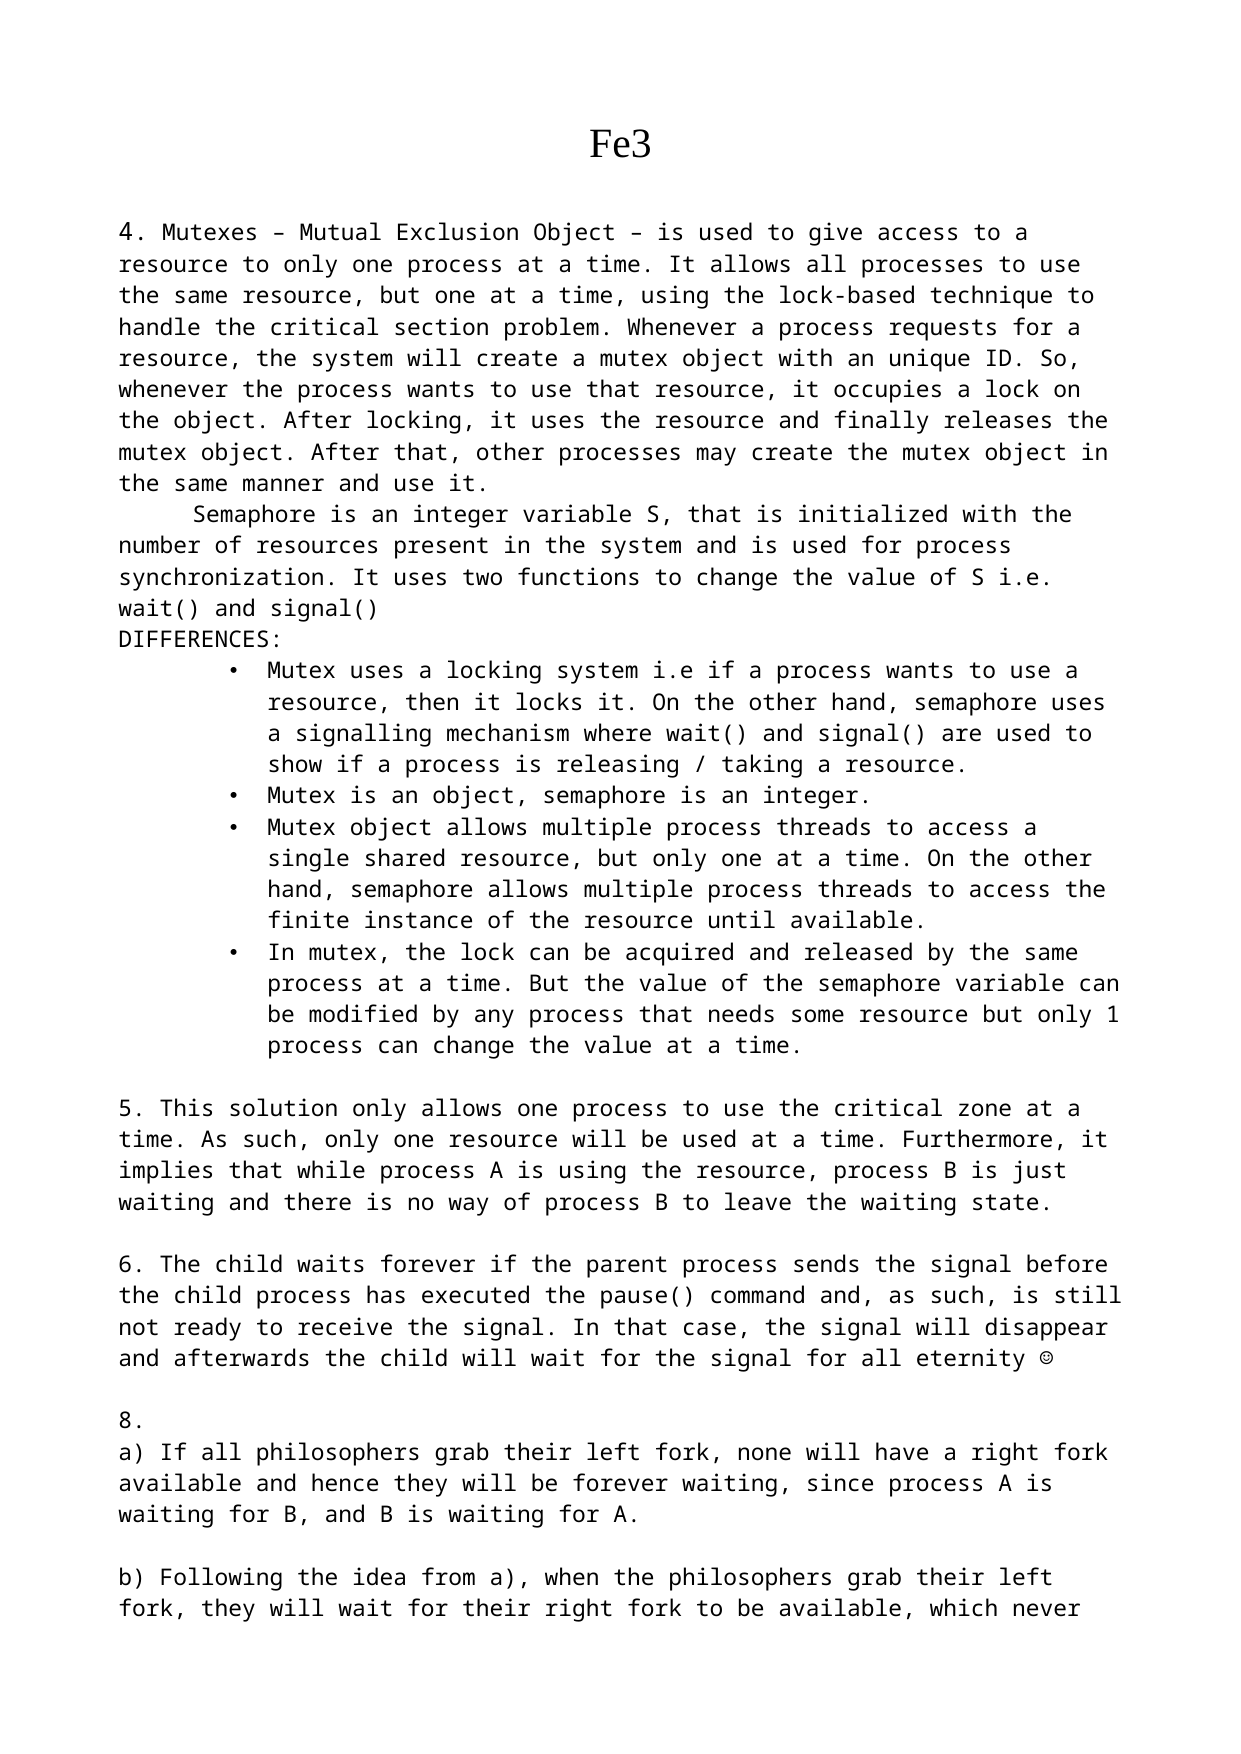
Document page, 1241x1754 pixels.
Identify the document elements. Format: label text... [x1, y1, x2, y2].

text 6. The child waits forever if the parent process sends the signal before the child process has executed the pause() command and, as such, is still not ready to receive the signal. In that case, the signal will disappear and afterwards the child will wait for the signal for all eternity ☺ [118, 1248, 1122, 1373]
list Mutex object allows multiple process threads to access a single shared resource, but only one at a time. On the other hand, semaphore allows multiple process threads to access the finite instance of the resource until available. [229, 811, 1122, 936]
list Mutex uses a locking system i.e if a process wants to use a resource, then it locks it. On the other hand, semaphore uses a signalling mechanism where wait() and signal() are used to show if a process is releasing / taking a resource. [229, 654, 1122, 779]
text 4. Mutexes – Mutual Exclusion Object – is used to give access to a resource to only one process at a time. It allows all processes to use the same resource, but one at a time, using the lock-based technique to handle the critical section problem. Whenever a process requests for a resource, the system will create a mutex object with an unique ID. So, whenever the process wants to use that resource, it occupies a lock on the object. After locking, it uses the resource and finally releases the mutex object. After that, other processes may create the mutex object in the same manner and use it. [118, 214, 1122, 498]
list In mutex, the lock can be acquired and released by the same process at a time. But the value of the semaphore variable can be modified by any process that needs some resource but only 1 process can change the value at a time. [229, 936, 1122, 1061]
text Fe3 [118, 118, 1122, 166]
text a) If all philosophers grab their left fork, none will have a right fork available and hence they will be forever waiting, since process A is waiting for B, and B is waiting for A. [118, 1436, 1122, 1529]
text 5. This solution only allows one process to use the critical zone at a time. As such, only one resource will be used at a time. Furthermore, it implies that while process A is using the resource, process B is just waiting and there is no way of process B to leave the waiting state. [118, 1092, 1122, 1217]
list Mutex is an object, semaphore is an integer. [229, 779, 1122, 811]
text b) Following the idea from a), when the philosophers grab their left fork, they will wait for their right fork to be available, which never [118, 1561, 1122, 1623]
text 8. [118, 1404, 1122, 1436]
text DIFFERENCES: [118, 623, 1122, 654]
text Semaphore is an integer variable S, that is initialized with the number of resources present in the system and is used for process synchronization. It uses two functions to change the value of S i.e. wait() and signal() [118, 498, 1122, 623]
